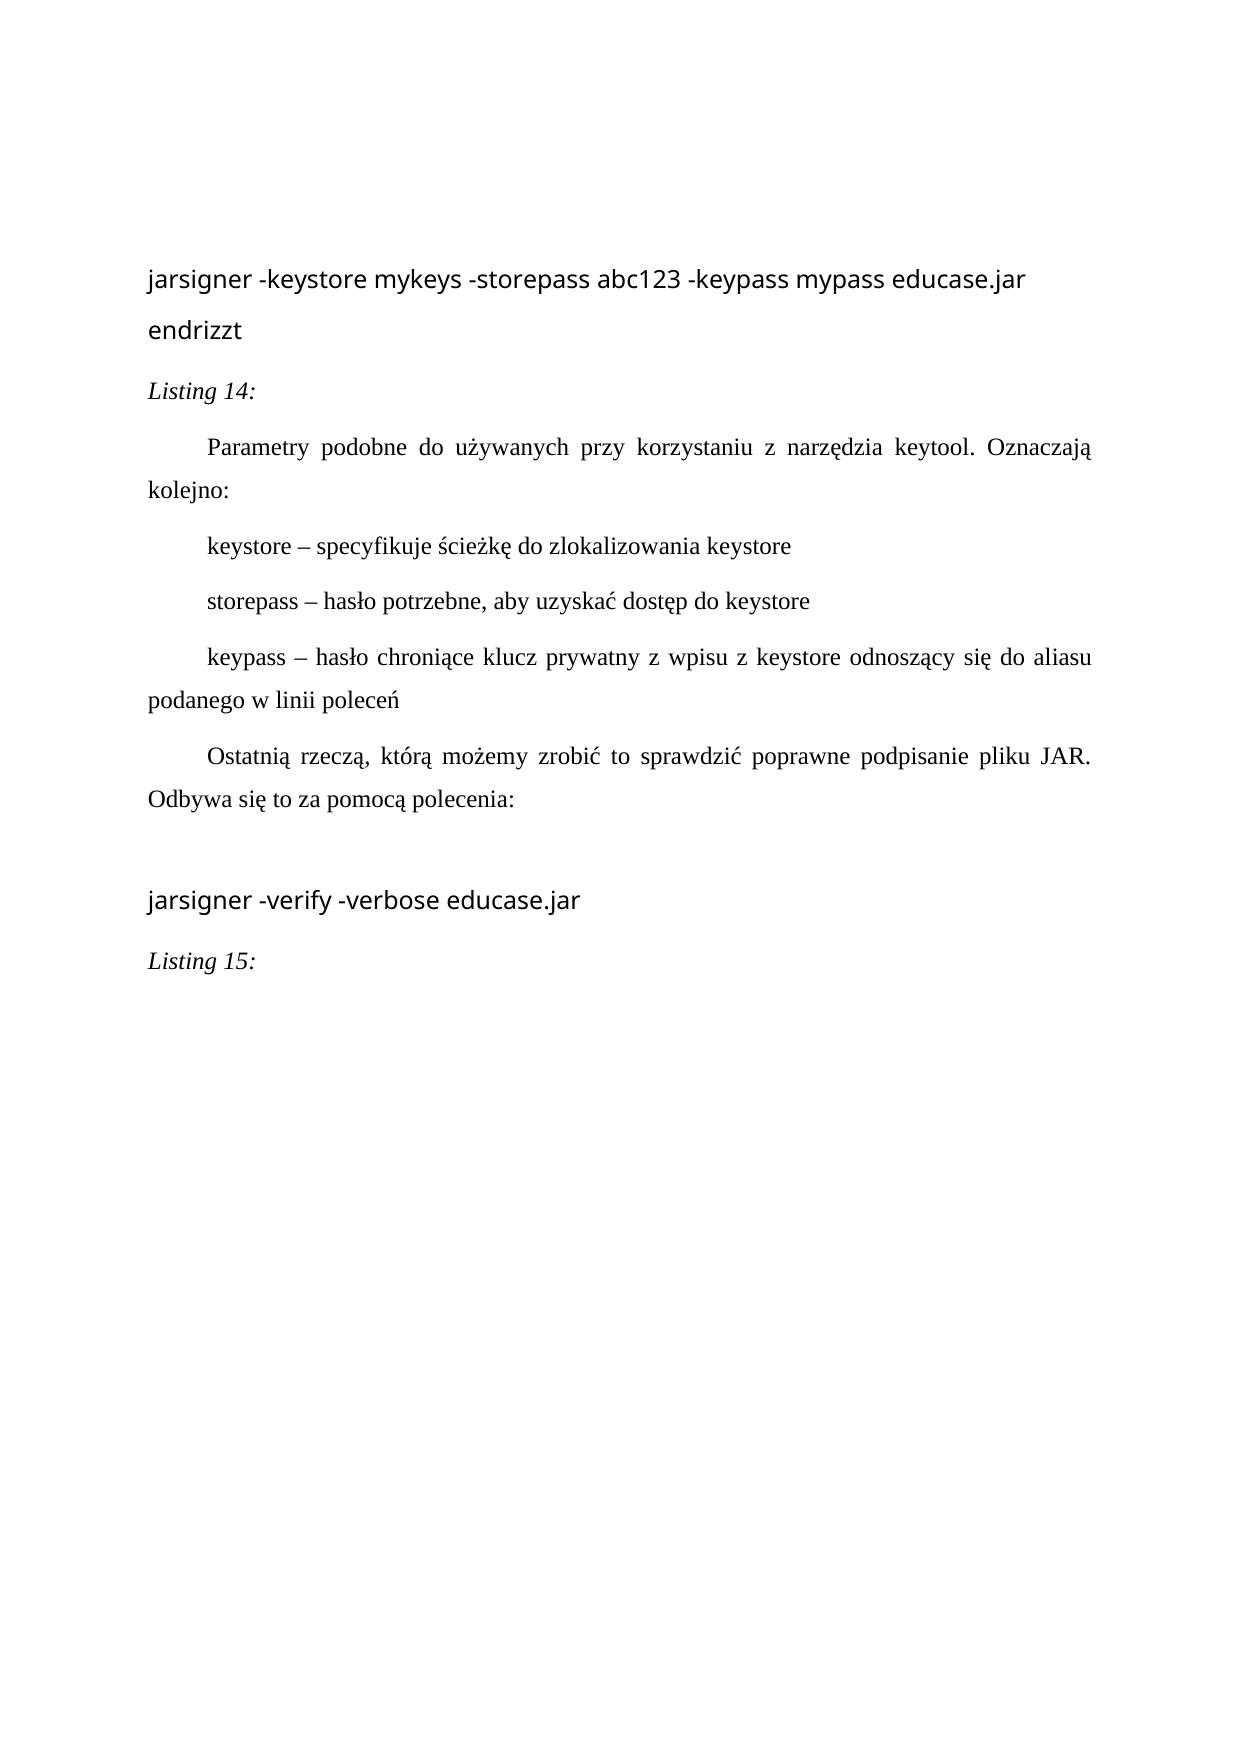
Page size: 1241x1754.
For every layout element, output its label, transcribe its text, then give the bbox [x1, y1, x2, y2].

text Ostatnią rzeczą, którą możemy zrobić to sprawdzić poprawne podpisanie pliku JAR. Odbywa się to za pomocą polecenia: [148, 741, 1092, 813]
text jarsigner -verify -verbose educase.jar [148, 883, 1092, 917]
text storepass – hasło potrzebne, aby uzyskać dostęp do keystore [148, 586, 1092, 615]
text Listing 15: [148, 946, 1092, 975]
text keypass – hasło chroniące klucz prywatny z wpisu z keystore odnoszący się do aliasu podanego w linii poleceń [148, 642, 1092, 714]
text keystore – specyfikuje ścieżkę do zlokalizowania keystore [148, 531, 1092, 559]
text Parametry podobne do używanych przy korzystaniu z narzędzia keytool. Oznaczają kolejno: [148, 432, 1092, 504]
text jarsigner -keystore mykeys -storepass abc123 -keypass mypass educase.jar endrizzt [148, 262, 1092, 347]
text Listing 14: [148, 376, 1092, 405]
